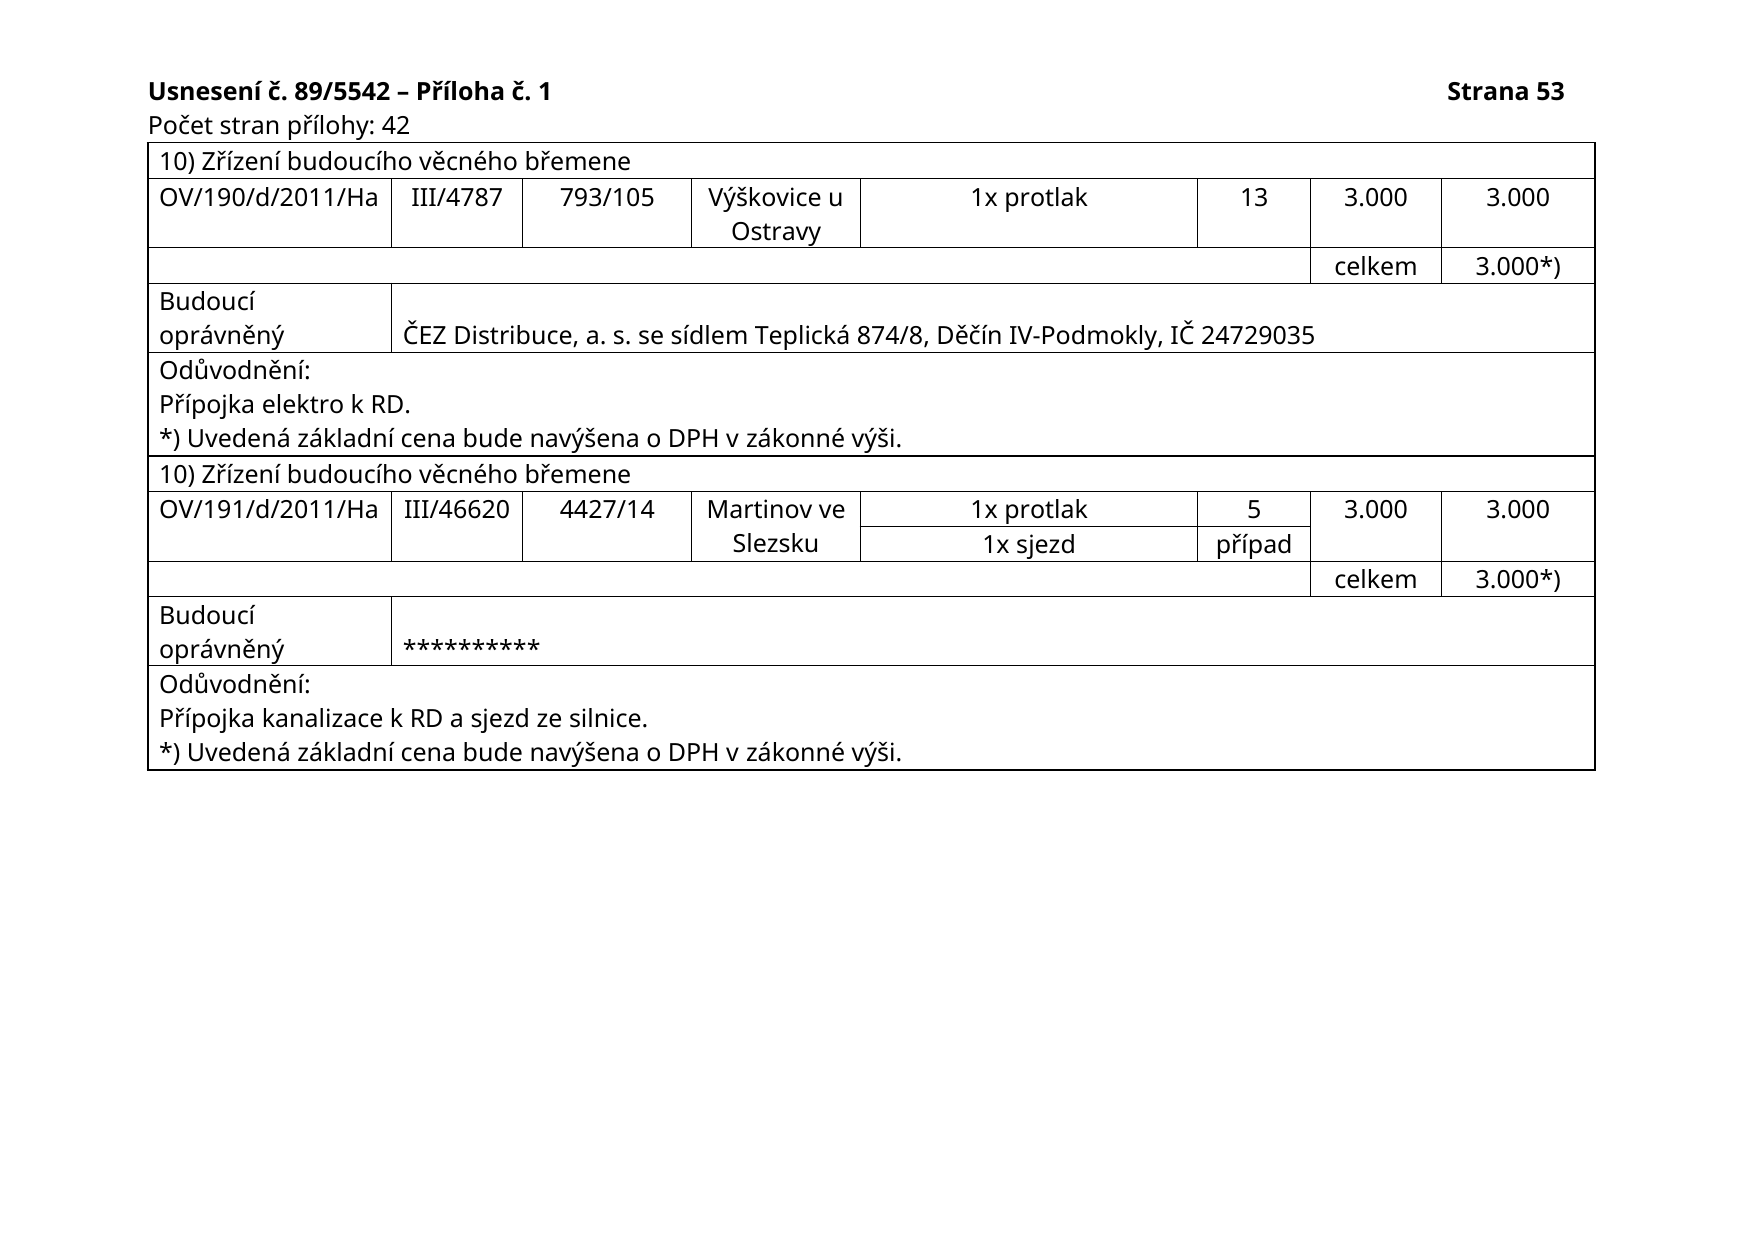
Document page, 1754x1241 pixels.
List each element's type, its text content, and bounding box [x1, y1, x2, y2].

table_cell 3.000 [1311, 492, 1441, 561]
table_cell 5 [1198, 492, 1310, 526]
table_cell 3.000 [1311, 179, 1441, 247]
table_cell [149, 562, 1310, 596]
table_cell Odůvodnění: Přípojka kanalizace k RD a sjezd ze silnice. *) Uvedená základní cena bude navýšena o DPH v zákonné výši. [149, 666, 1594, 769]
table_cell 1x protlak [861, 492, 1197, 526]
table_cell 3.000 [1442, 179, 1594, 247]
table_cell ********** [392, 597, 1594, 665]
table_cell Odůvodnění: Přípojka elektro k RD. *) Uvedená základní cena bude navýšena o DPH v zákonné výši. [149, 353, 1594, 455]
table_cell Martinov ve Slezsku [692, 492, 860, 561]
table_cell 3.000 [1442, 492, 1594, 561]
table_cell Budoucí oprávněný [149, 284, 391, 352]
table_cell OV/190/d/2011/Ha [149, 179, 391, 247]
table_cell III/46620 [392, 492, 522, 561]
table_cell 3.000*) [1442, 248, 1594, 282]
table_cell 1x sjezd [861, 527, 1197, 561]
table_cell [149, 248, 1310, 282]
table_cell OV/191/d/2011/Ha [149, 492, 391, 561]
table_cell Výškovice u Ostravy [692, 179, 860, 247]
table_cell 1x protlak [861, 179, 1197, 247]
table_cell 3.000*) [1442, 562, 1594, 596]
table_cell 10) Zřízení budoucího věcného břemene [149, 143, 1594, 178]
table_cell celkem [1311, 248, 1441, 282]
table_cell 13 [1198, 179, 1310, 247]
table_cell 10) Zřízení budoucího věcného břemene [149, 457, 1594, 491]
table_cell 4427/14 [523, 492, 691, 561]
table_cell 793/105 [523, 179, 691, 247]
table_cell ČEZ Distribuce, a. s. se sídlem Teplická 874/8, Děčín IV-Podmokly, IČ 24729035 [392, 284, 1594, 352]
table_cell celkem [1311, 562, 1441, 596]
table_cell III/4787 [392, 179, 522, 247]
table_cell případ [1198, 527, 1310, 561]
table_cell Budoucí oprávněný [149, 597, 391, 665]
